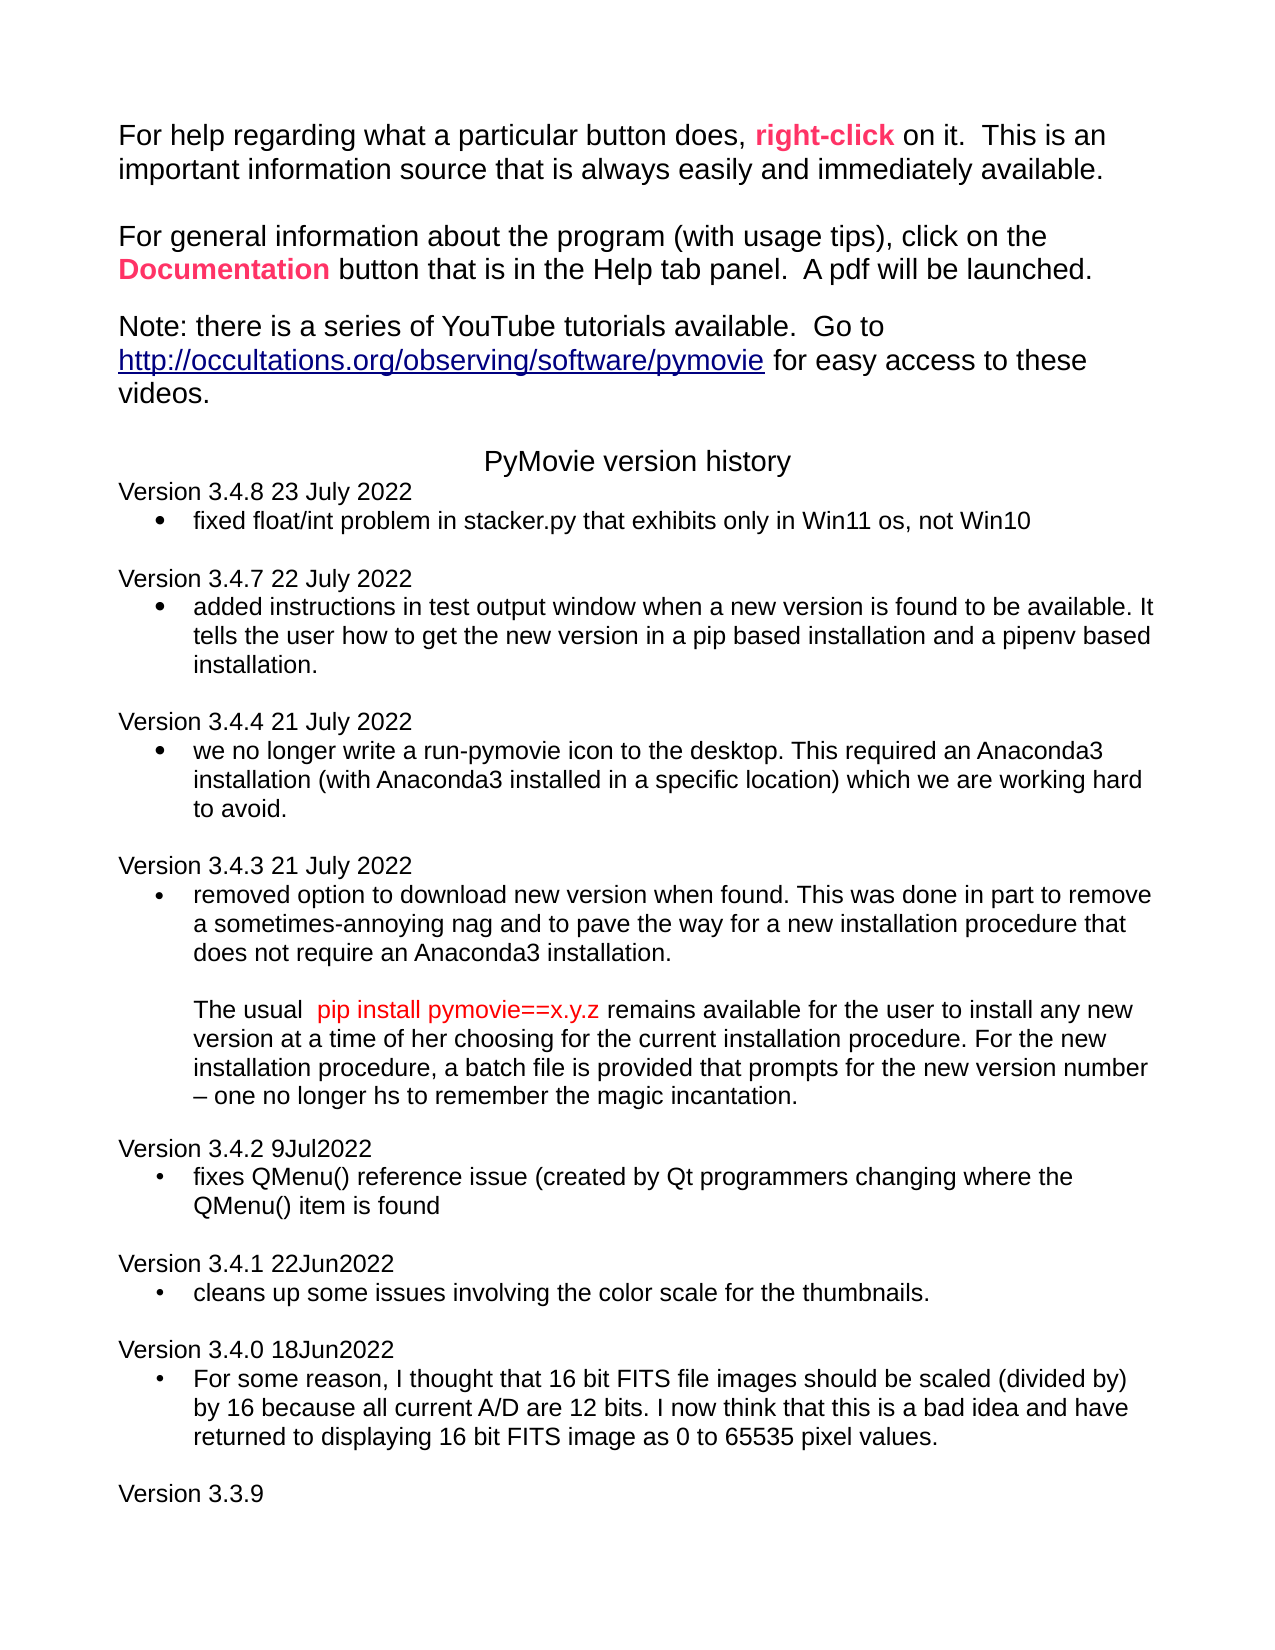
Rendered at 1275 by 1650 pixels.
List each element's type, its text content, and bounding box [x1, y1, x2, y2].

list cleans up some issues involving the color scale for the thumbnails. [156, 1277, 1157, 1335]
list fixed float/int problem in stacker.py that exhibits only in Win11 os, not Win10 [156, 506, 1157, 563]
list we no longer write a run-pymovie icon to the desktop. This required an Anaconda3 installation (with Anaconda3 installed in a specific location) which we are working hard to avoid. [156, 736, 1157, 851]
text Version 3.4.0 18Jun2022 [118, 1335, 1157, 1364]
list removed option to download new version when found. This was done in part to remove a sometimes-annoying nag and to pave the way for a new installation procedure that does not require an Anaconda3 installation. The usual pip install pymovie==x.y.z remains available for the user to install any new version at a time of her choosing for the current installation procedure. For the new installation procedure, a batch file is provided that prompts for the new version number – one no longer hs to remember the magic incantation. [156, 880, 1157, 1134]
text Version 3.4.4 21 July 2022 [118, 707, 1157, 736]
text For help regarding what a particular button does, right-click on it. This is an important information source that is always easily and immediately available. [118, 118, 1157, 185]
list added instructions in test output window when a new version is found to be available. It tells the user how to get the new version in a pip based installation and a pipenv based installation. [156, 592, 1157, 707]
text For general information about the program (with usage tips), click on the Documentation button that is in the Help tab panel. A pdf will be launched. [118, 219, 1157, 286]
text PyMovie version history [118, 444, 1157, 477]
list For some reason, I thought that 16 bit FITS file images should be scaled (divided by) by 16 because all current A/D are 12 bits. I now think that this is a bad idea and have returned to displaying 16 bit FITS image as 0 to 65535 pixel values. [156, 1364, 1157, 1479]
list fixes QMenu() reference issue (created by Qt programmers changing where the QMenu() item is found [156, 1162, 1157, 1249]
text Note: there is a series of YouTube tutorials available. Go to http://occultations.org/observing/software/pymovie for easy access to these videos. [118, 309, 1157, 410]
text Version 3.4.2 9Jul2022 [118, 1134, 1157, 1162]
text Version 3.4.3 21 July 2022 [118, 851, 1157, 880]
text Version 3.4.8 23 July 2022 [118, 477, 1157, 506]
text Version 3.4.1 22Jun2022 [118, 1249, 1157, 1277]
text Version 3.4.7 22 July 2022 [118, 563, 1157, 592]
text Version 3.3.9 [118, 1479, 1157, 1508]
